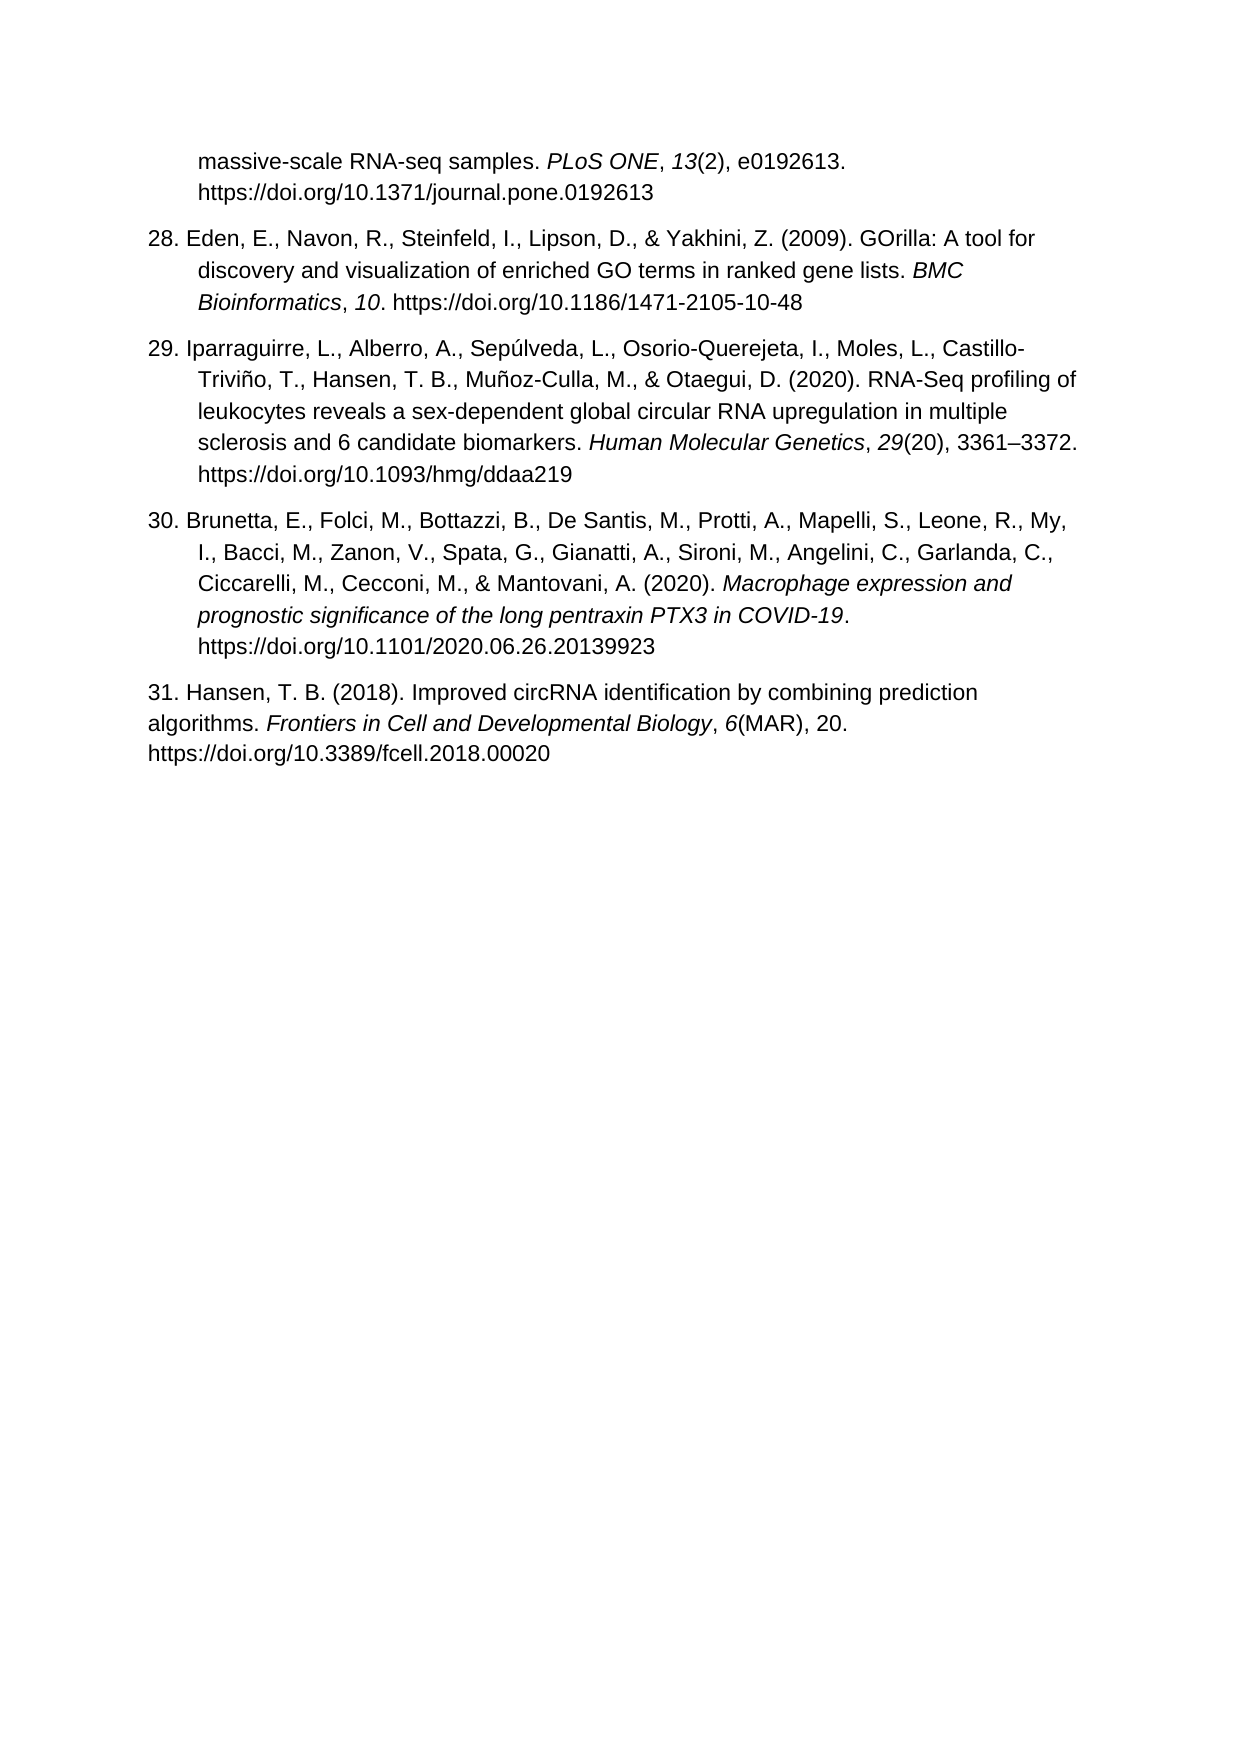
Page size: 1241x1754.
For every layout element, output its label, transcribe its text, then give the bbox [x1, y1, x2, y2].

text 29. Iparraguirre, L., Alberro, A., Sepúlveda, L., Osorio-Querejeta, I., Moles, L., Castillo-Triviño, T., Hansen, T. B., Muñoz-Culla, M., & Otaegui, D. (2020). RNA-Seq profiling of leukocytes reveals a sex-dependent global circular RNA upregulation in multiple sclerosis and 6 candidate biomarkers. Human Molecular Genetics, 29(20), 3361–3372. https://doi.org/10.1093/hmg/ddaa219 [148, 334, 1093, 487]
text 28. Eden, E., Navon, R., Steinfeld, I., Lipson, D., & Yakhini, Z. (2009). GOrilla: A tool for discovery and visualization of enriched GO terms in ranked gene lists. BMC Bioinformatics, 10. https://doi.org/10.1186/1471-2105-10-48 [148, 225, 1093, 315]
text 30. Brunetta, E., Folci, M., Bottazzi, B., De Santis, M., Protti, A., Mapelli, S., Leone, R., My, I., Bacci, M., Zanon, V., Spata, G., Gianatti, A., Sironi, M., Angelini, C., Garlanda, C., Ciccarelli, M., Cecconi, M., & Mantovani, A. (2020). Macrophage expression and prognostic significance of the long pentraxin PTX3 in COVID-19. https://doi.org/10.1101/2020.06.26.20139923 [148, 507, 1093, 659]
text massive-scale RNA-seq samples. PLoS ONE, 13(2), e0192613. https://doi.org/10.1371/journal.pone.0192613 [148, 148, 1093, 206]
text 31. Hansen, T. B. (2018). Improved circRNA identification by combining prediction algorithms. Frontiers in Cell and Developmental Biology, 6(MAR), 20. https://doi.org/10.3389/fcell.2018.00020 [148, 679, 1093, 766]
